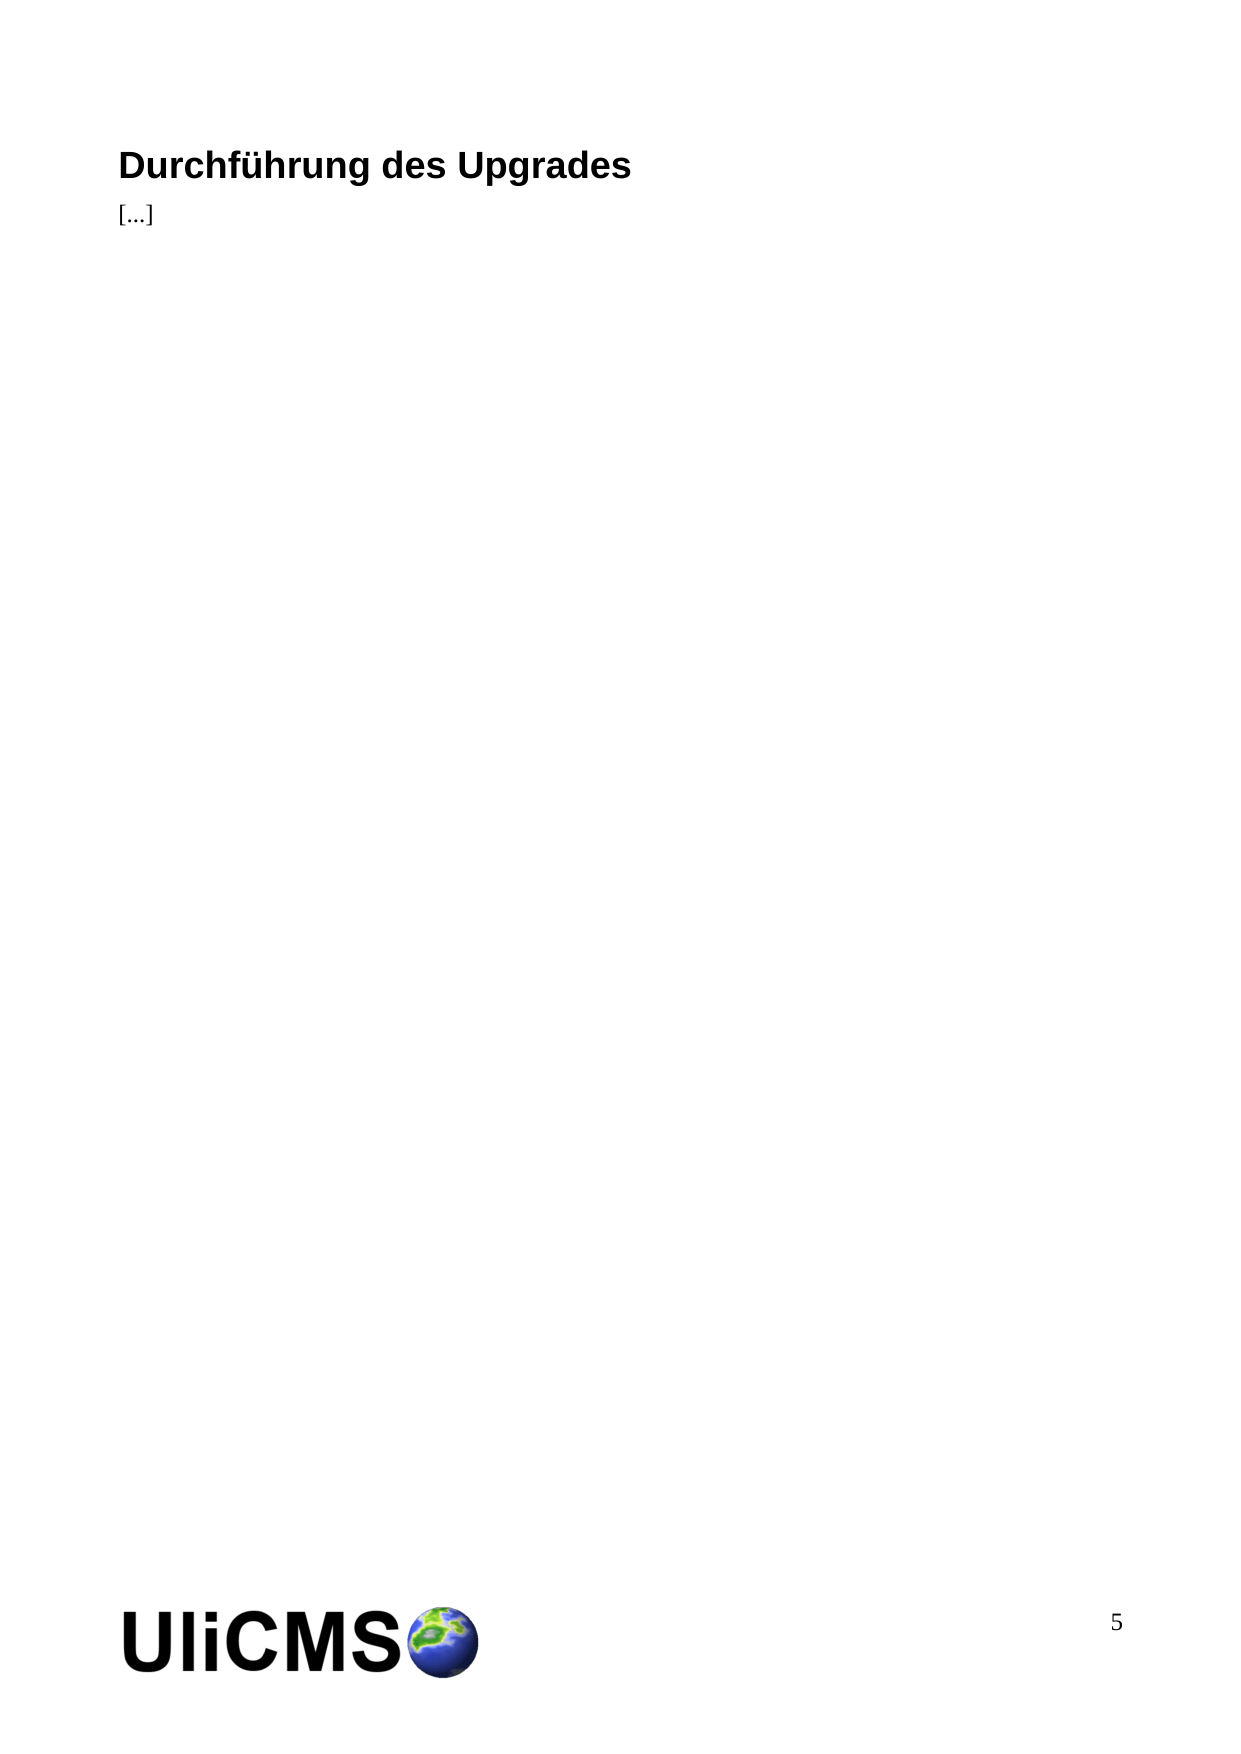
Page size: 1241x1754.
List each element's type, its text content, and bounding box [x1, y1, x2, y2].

text [...] [118, 199, 1123, 228]
picture [118, 1607, 479, 1681]
subtitle Durchführung des Upgrades [118, 143, 1123, 187]
